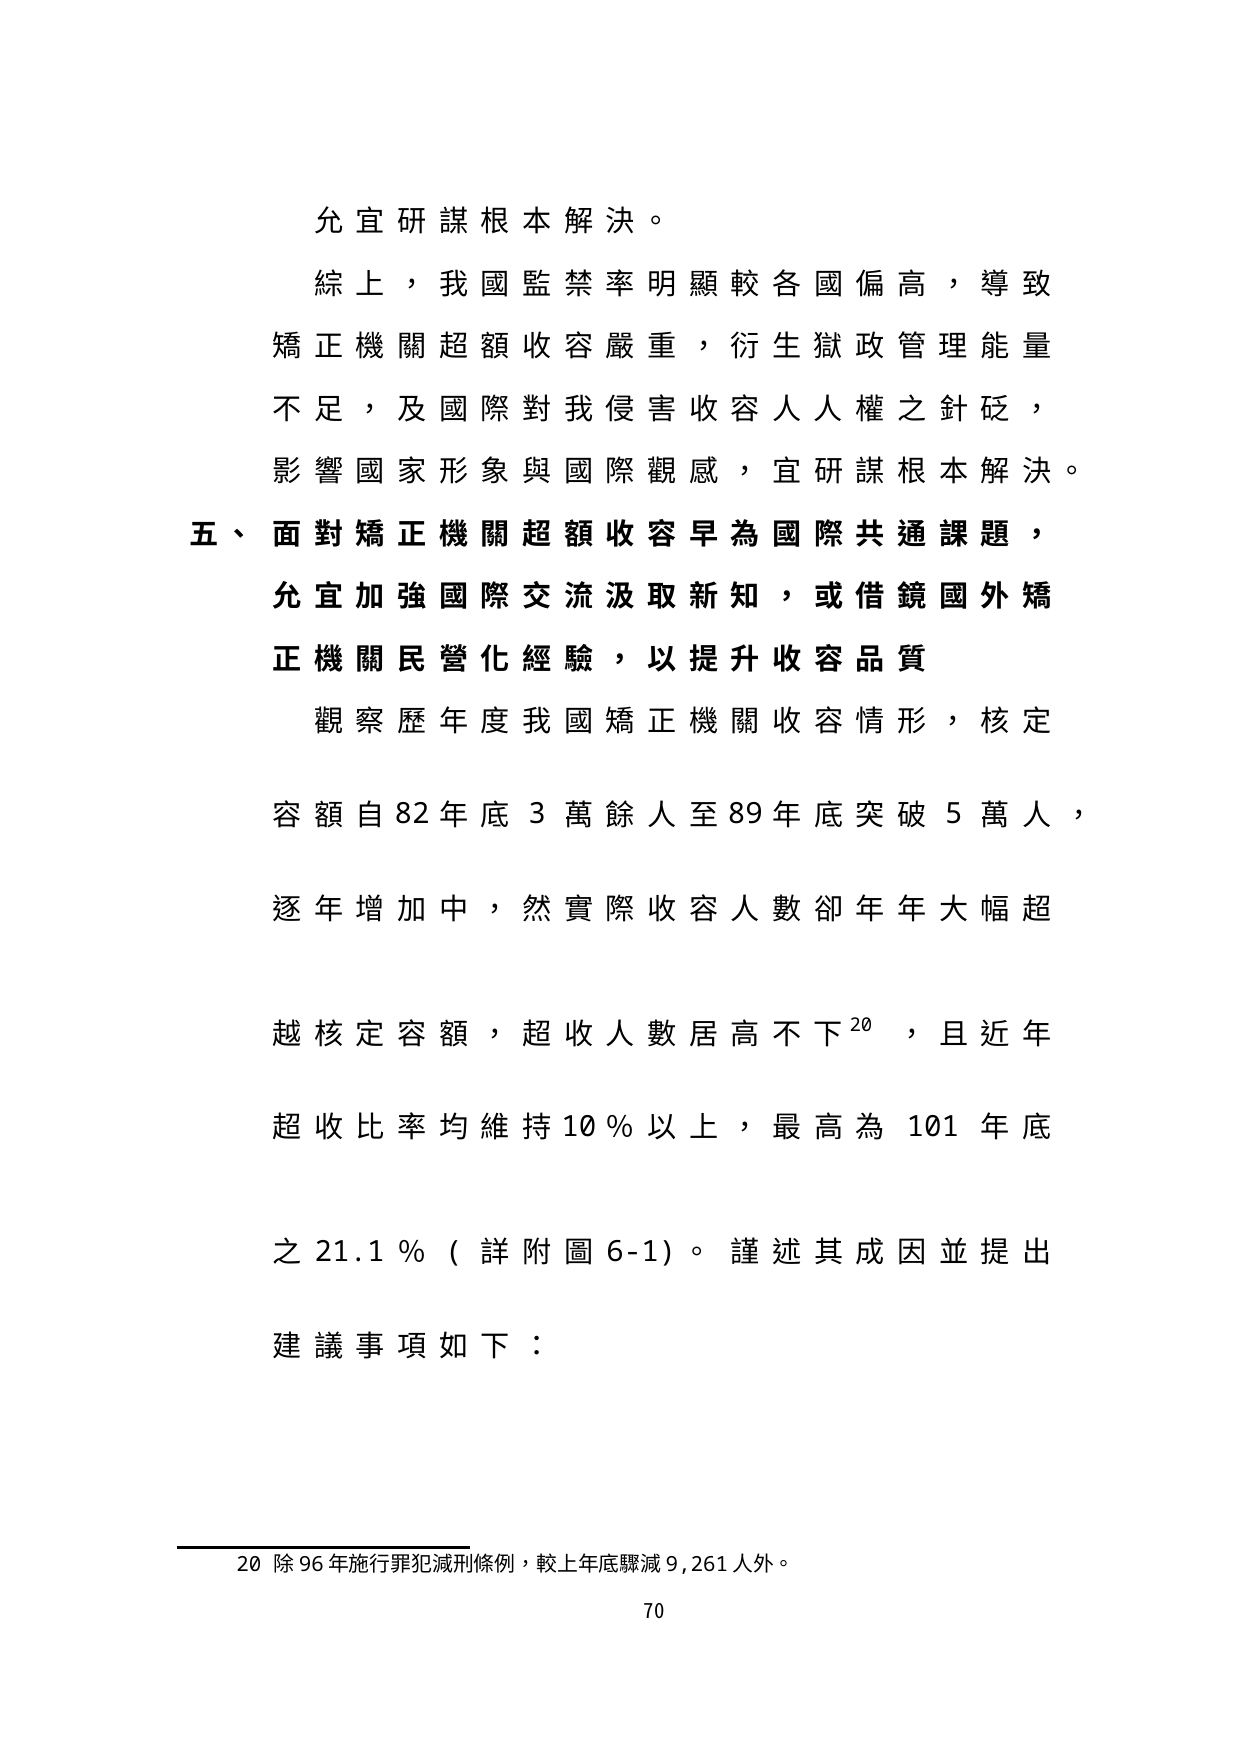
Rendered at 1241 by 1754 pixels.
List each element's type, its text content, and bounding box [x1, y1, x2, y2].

text 觀察歷年度我國矯正機關收容情形，核定容額自82年底3萬餘人至89年底突破5萬人，逐年增加中，然實際收容人數卻年年大幅超越核定容額，超收人數居高不下，且近年超收比率均維持10％以上，最高為101年底之21.1％(詳附圖6-1)。謹述其成因並提出建議事項如下： [242, 677, 1058, 1365]
text 除96年施行罪犯減刑條例，較上年底驟減9,261人外。 [236, 1548, 1063, 1577]
text 允宜研謀根本解決。 [271, 177, 1058, 240]
text 綜上，我國監禁率明顯較各國偏高，導致矯正機關超額收容嚴重，衍生獄政管理能量不足，及國際對我侵害收容人人權之針砭，影響國家形象與國際觀感，宜研謀根本解決。 [242, 240, 1058, 490]
text 五、面對矯正機關超額收容早為國際共通課題，允宜加強國際交流汲取新知，或借鏡國外矯正機關民營化經驗，以提升收容品質 [183, 490, 1058, 677]
